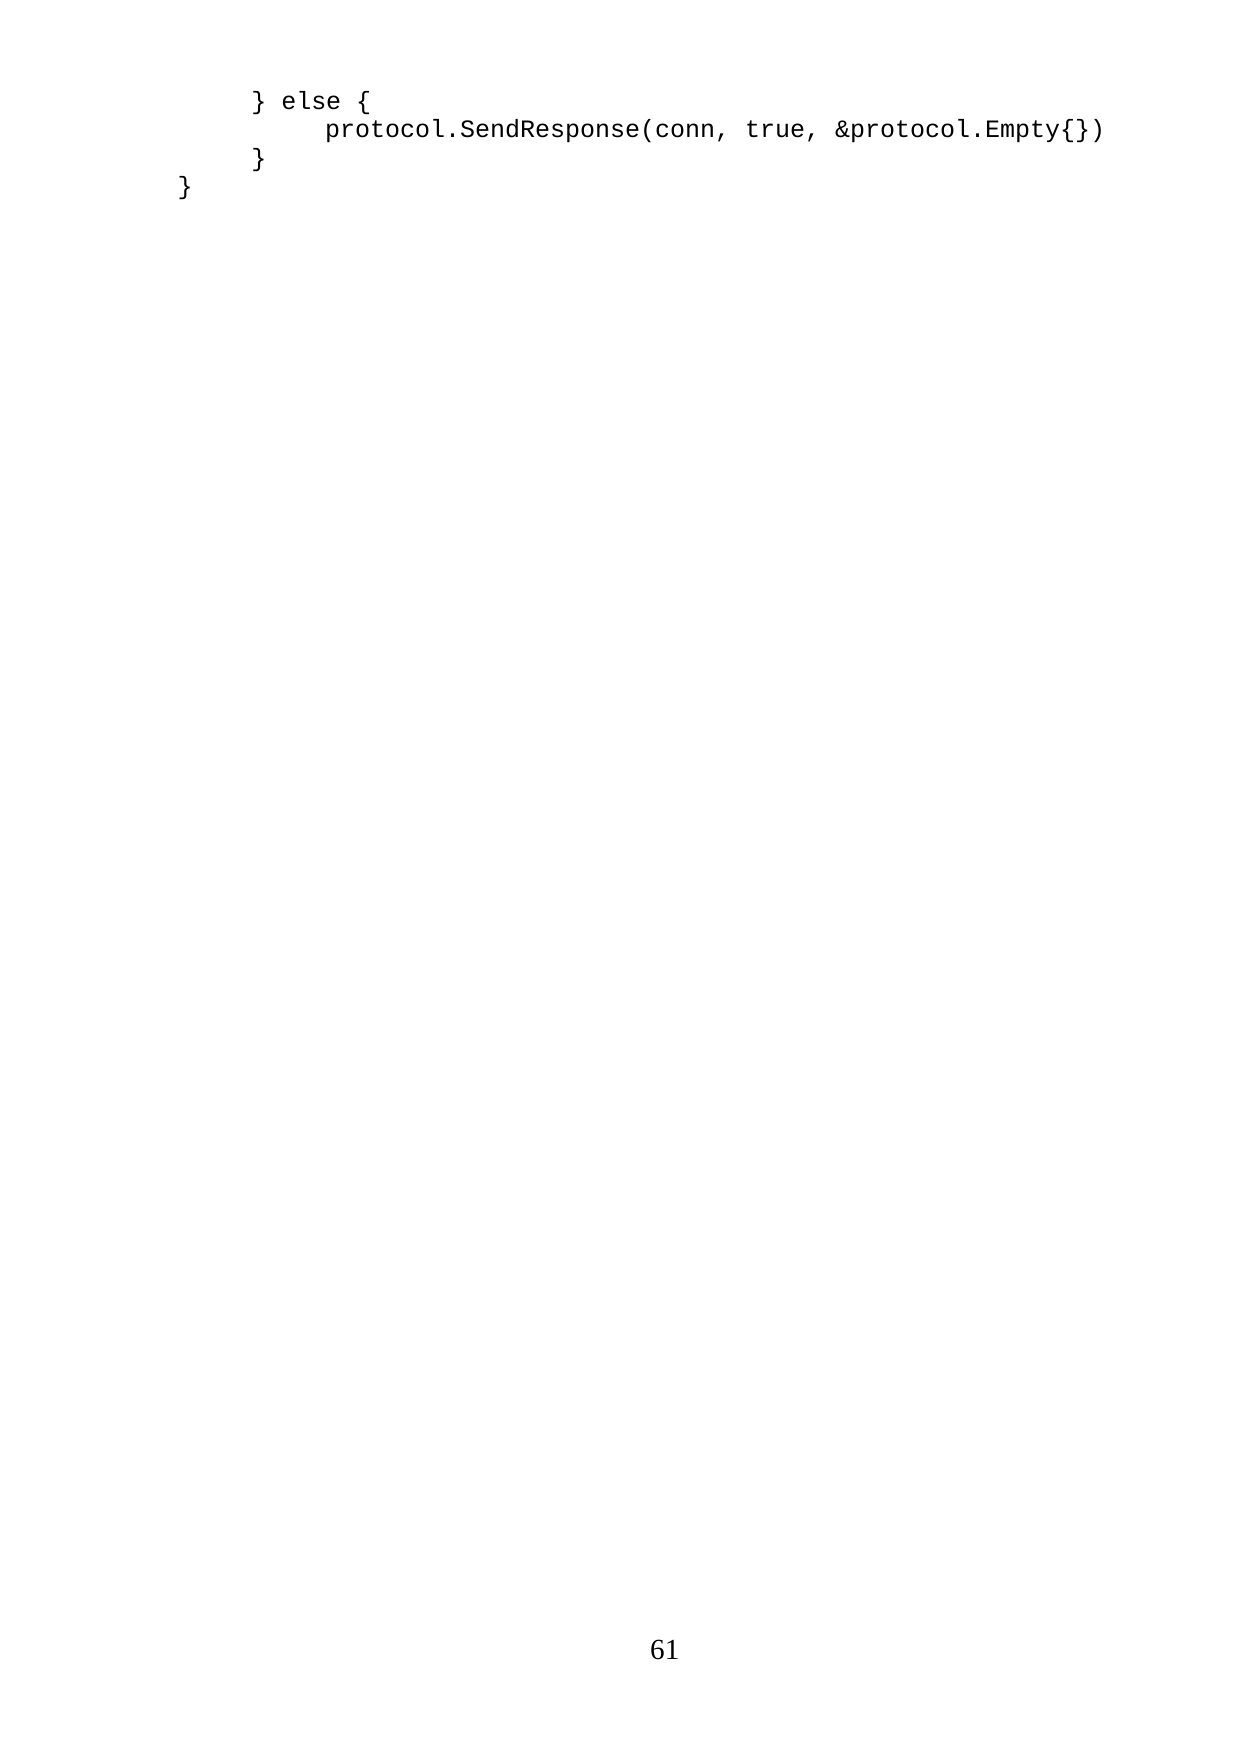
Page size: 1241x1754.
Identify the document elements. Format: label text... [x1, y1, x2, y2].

text } [177, 173, 1152, 202]
text } else { [177, 88, 1152, 117]
text protocol.SendResponse(conn, true, &protocol.Empty{}) [177, 117, 1152, 145]
text } [177, 145, 1152, 173]
